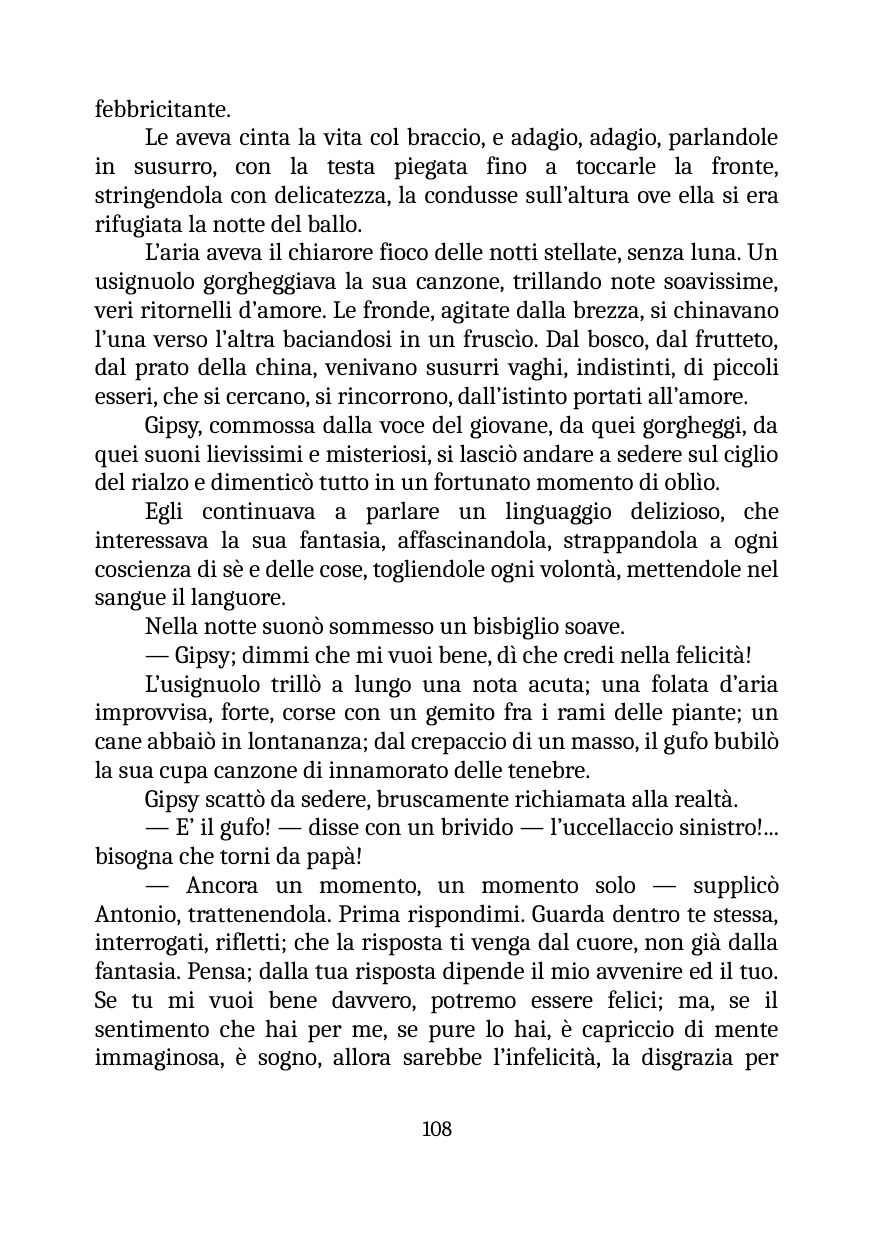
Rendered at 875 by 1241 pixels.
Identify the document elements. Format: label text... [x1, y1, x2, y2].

text — Ancora un momento, un momento solo — supplicò Antonio, trattenendola. Prima rispondimi. Guarda dentro te stessa, interrogati, rifletti; che la risposta ti venga dal cuore, non già dalla fantasia. Pensa; dalla tua risposta dipende il mio avvenire ed il tuo. Se tu mi vuoi bene davvero, potremo essere felici; ma, se il sentimento che hai per me, se pure lo hai, è capriccio di mente immaginosa, è sogno, allora sarebbe l’infelicità, la disgrazia per [94, 871, 779, 1072]
text Gipsy scattò da sedere, bruscamente richiamata alla realtà. [94, 784, 779, 813]
text — E’ il gufo! — disse con un brivido — l’uccellaccio sinistro!... bisogna che torni da papà! [94, 813, 779, 871]
text Gipsy, commossa dalla voce del giovane, da quei gorgheggi, da quei suoni lievissimi e misteriosi, si lasciò andare a sedere sul ciglio del rialzo e dimenticò tutto in un fortunato momento di oblìo. [94, 411, 779, 497]
text — Gipsy; dimmi che mi vuoi bene, dì che credi nella felicità! [94, 641, 779, 669]
text L’aria aveva il chiarore fioco delle notti stellate, senza luna. Un usignuolo gorgheggiava la sua canzone, trillando note soavissime, veri ritornelli d’amore. Le fronde, agitate dalla brezza, si chinavano l’una verso l’altra baciandosi in un fruscìo. Dal bosco, dal frutteto, dal prato della china, venivano susurri vaghi, indistinti, di piccoli esseri, che si cercano, si rincorrono, dall’istinto portati all’amore. [94, 238, 779, 411]
text L’usignuolo trillò a lungo una nota acuta; una folata d’aria improvvisa, forte, corse con un gemito fra i rami delle piante; un cane abbaiò in lontananza; dal crepaccio di un masso, il gufo bubilò la sua cupa canzone di innamorato delle tenebre. [94, 669, 779, 784]
text Le aveva cinta la vita col braccio, e adagio, adagio, parlandole in susurro, con la testa piegata fino a toccarle la fronte, stringendola con delicatezza, la condusse sull’altura ove ella si era rifugiata la notte del ballo. [94, 123, 779, 238]
text Nella notte suonò sommesso un bisbiglio soave. [94, 612, 779, 641]
text Egli continuava a parlare un linguaggio delizioso, che interessava la sua fantasia, affascinandola, strappandola a ogni coscienza di sè e delle cose, togliendole ogni volontà, mettendole nel sangue il languore. [94, 497, 779, 612]
text febbricitante. [94, 94, 779, 123]
